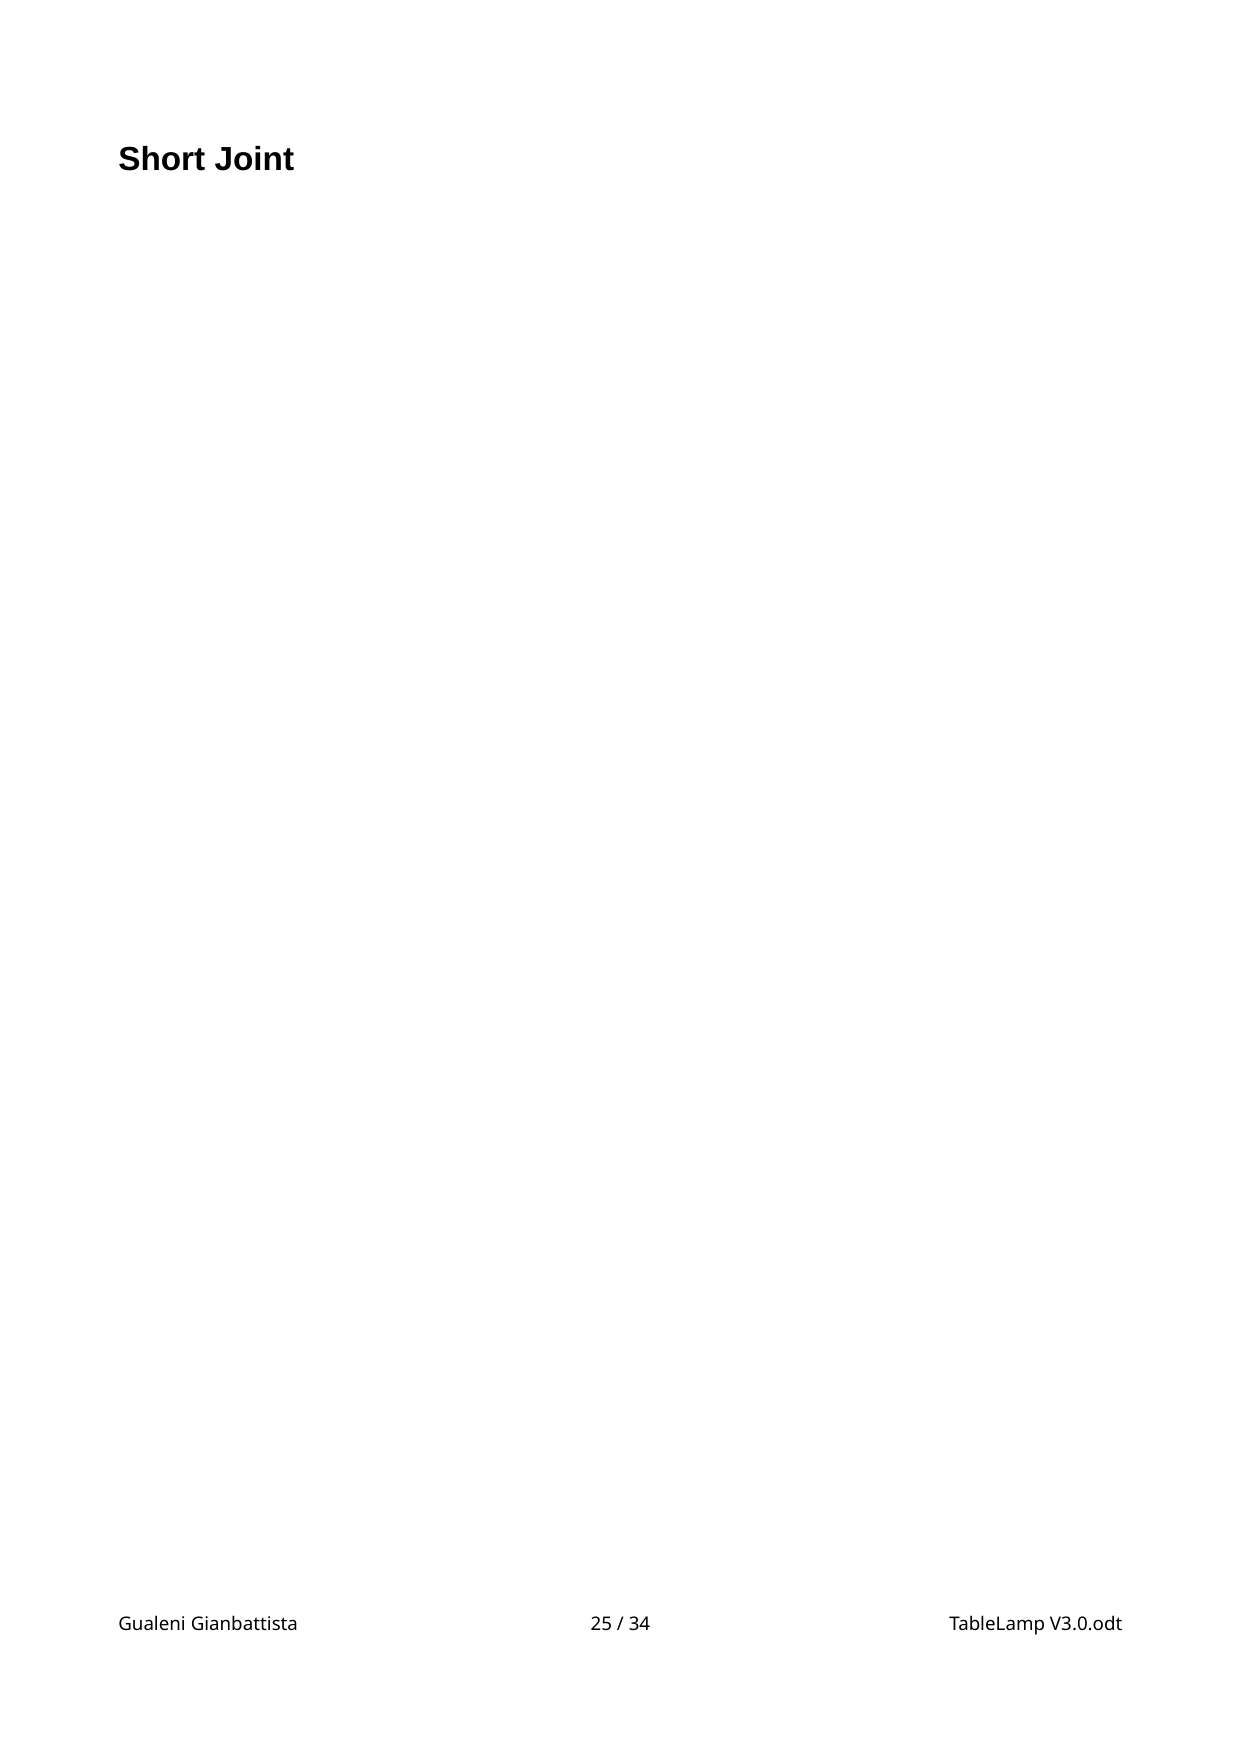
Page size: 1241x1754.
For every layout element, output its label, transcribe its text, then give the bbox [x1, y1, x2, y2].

subtitle Short Joint [118, 139, 1122, 177]
